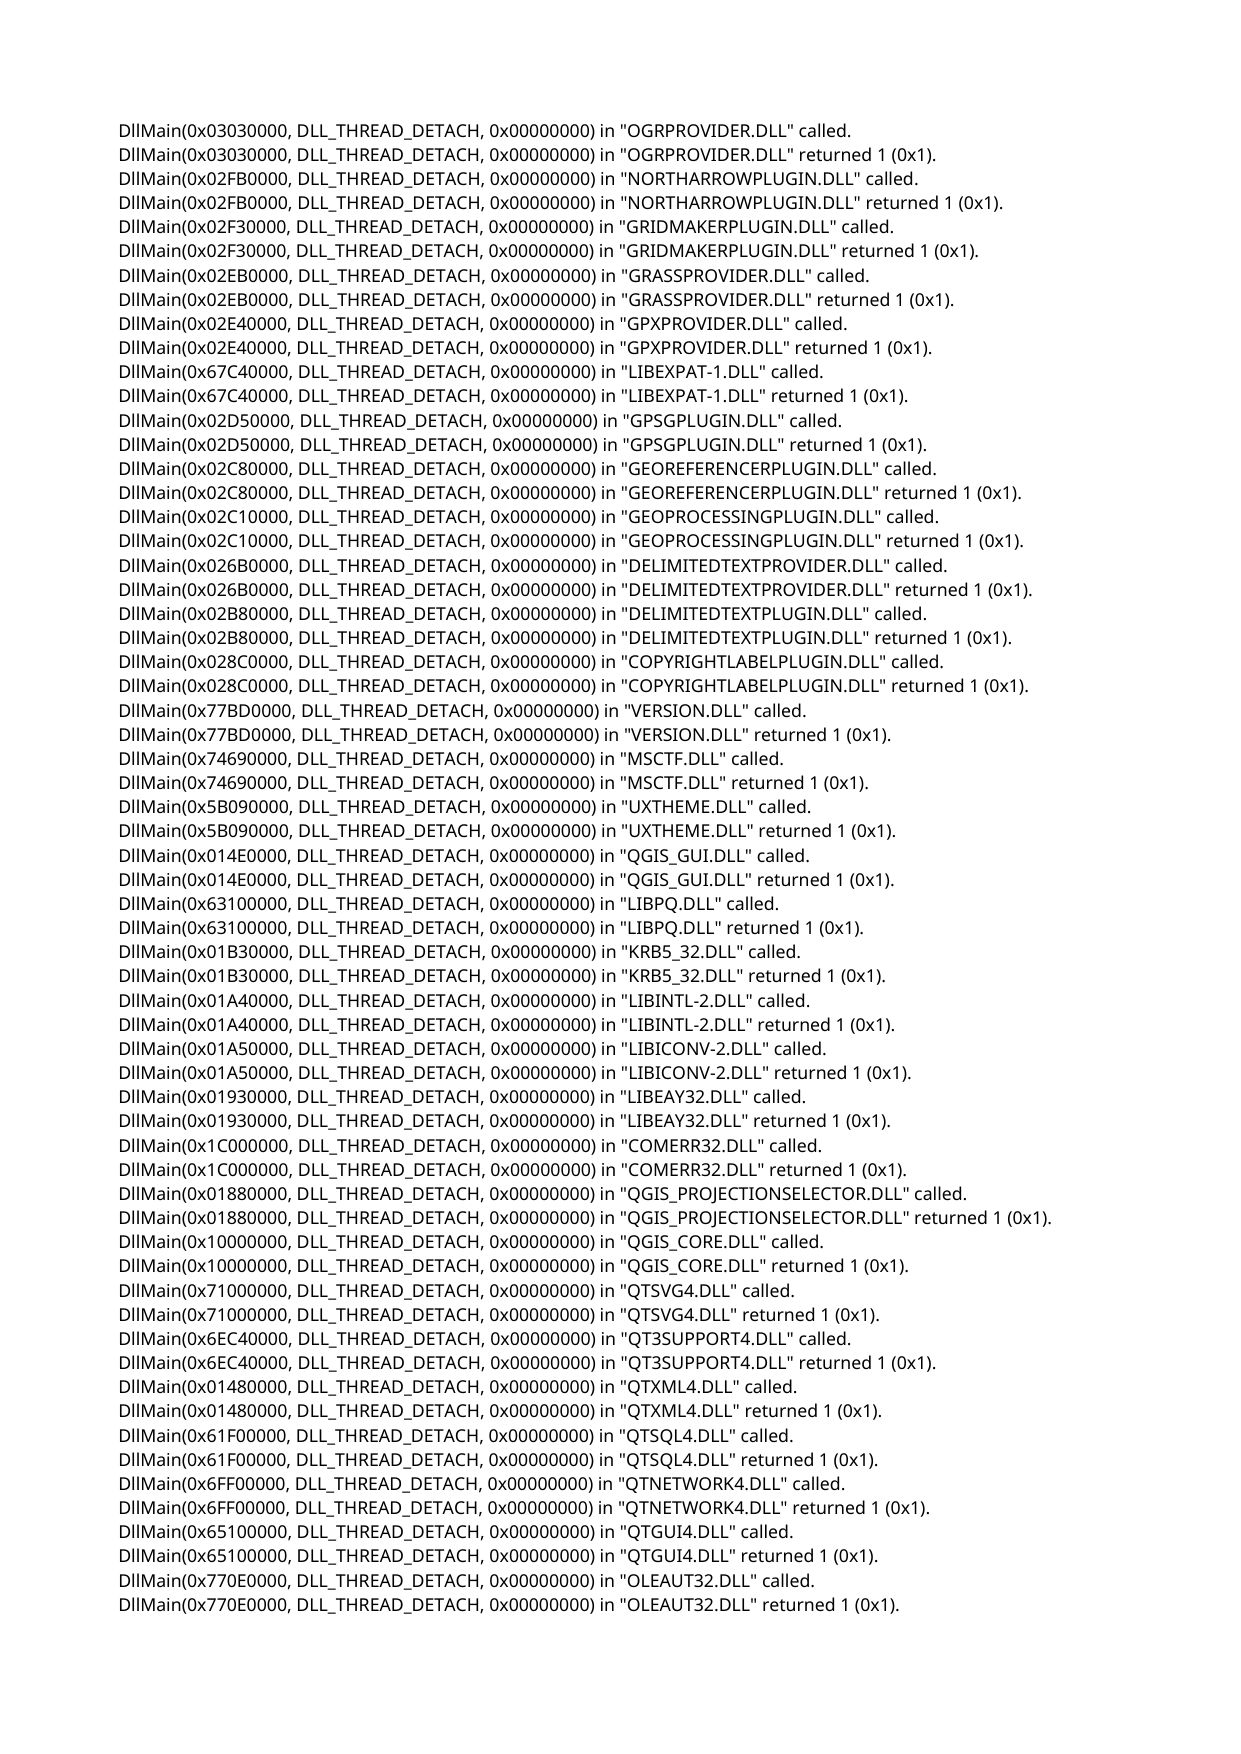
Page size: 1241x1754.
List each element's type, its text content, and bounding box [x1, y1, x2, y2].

text DllMain(0x01480000, DLL_THREAD_DETACH, 0x00000000) in "QTXML4.DLL" returned 1 (0x1). [118, 1399, 1122, 1423]
text DllMain(0x10000000, DLL_THREAD_DETACH, 0x00000000) in "QGIS_CORE.DLL" called. [118, 1230, 1122, 1254]
text DllMain(0x6EC40000, DLL_THREAD_DETACH, 0x00000000) in "QT3SUPPORT4.DLL" returned 1 (0x1). [118, 1351, 1122, 1375]
text DllMain(0x02C80000, DLL_THREAD_DETACH, 0x00000000) in "GEOREFERENCERPLUGIN.DLL" returned 1 (0x1). [118, 481, 1122, 505]
text DllMain(0x1C000000, DLL_THREAD_DETACH, 0x00000000) in "COMERR32.DLL" returned 1 (0x1). [118, 1157, 1122, 1181]
text DllMain(0x5B090000, DLL_THREAD_DETACH, 0x00000000) in "UXTHEME.DLL" returned 1 (0x1). [118, 819, 1122, 843]
text DllMain(0x65100000, DLL_THREAD_DETACH, 0x00000000) in "QTGUI4.DLL" returned 1 (0x1). [118, 1544, 1122, 1568]
text DllMain(0x770E0000, DLL_THREAD_DETACH, 0x00000000) in "OLEAUT32.DLL" called. [118, 1568, 1122, 1592]
text DllMain(0x02FB0000, DLL_THREAD_DETACH, 0x00000000) in "NORTHARROWPLUGIN.DLL" called. [118, 166, 1122, 191]
text DllMain(0x61F00000, DLL_THREAD_DETACH, 0x00000000) in "QTSQL4.DLL" returned 1 (0x1). [118, 1447, 1122, 1471]
text DllMain(0x02B80000, DLL_THREAD_DETACH, 0x00000000) in "DELIMITEDTEXTPLUGIN.DLL" called. [118, 601, 1122, 626]
text DllMain(0x01480000, DLL_THREAD_DETACH, 0x00000000) in "QTXML4.DLL" called. [118, 1375, 1122, 1399]
text DllMain(0x02F30000, DLL_THREAD_DETACH, 0x00000000) in "GRIDMAKERPLUGIN.DLL" called. [118, 215, 1122, 239]
text DllMain(0x014E0000, DLL_THREAD_DETACH, 0x00000000) in "QGIS_GUI.DLL" returned 1 (0x1). [118, 867, 1122, 891]
text DllMain(0x6FF00000, DLL_THREAD_DETACH, 0x00000000) in "QTNETWORK4.DLL" called. [118, 1471, 1122, 1496]
text DllMain(0x10000000, DLL_THREAD_DETACH, 0x00000000) in "QGIS_CORE.DLL" returned 1 (0x1). [118, 1254, 1122, 1278]
text DllMain(0x01930000, DLL_THREAD_DETACH, 0x00000000) in "LIBEAY32.DLL" returned 1 (0x1). [118, 1109, 1122, 1133]
text DllMain(0x03030000, DLL_THREAD_DETACH, 0x00000000) in "OGRPROVIDER.DLL" returned 1 (0x1). [118, 142, 1122, 166]
text DllMain(0x71000000, DLL_THREAD_DETACH, 0x00000000) in "QTSVG4.DLL" called. [118, 1278, 1122, 1302]
text DllMain(0x01B30000, DLL_THREAD_DETACH, 0x00000000) in "KRB5_32.DLL" returned 1 (0x1). [118, 964, 1122, 988]
text DllMain(0x1C000000, DLL_THREAD_DETACH, 0x00000000) in "COMERR32.DLL" called. [118, 1133, 1122, 1157]
text DllMain(0x61F00000, DLL_THREAD_DETACH, 0x00000000) in "QTSQL4.DLL" called. [118, 1423, 1122, 1447]
text DllMain(0x03030000, DLL_THREAD_DETACH, 0x00000000) in "OGRPROVIDER.DLL" called. [118, 118, 1122, 142]
text DllMain(0x01880000, DLL_THREAD_DETACH, 0x00000000) in "QGIS_PROJECTIONSELECTOR.DLL" returned 1 (0x1). [118, 1206, 1122, 1230]
text DllMain(0x67C40000, DLL_THREAD_DETACH, 0x00000000) in "LIBEXPAT-1.DLL" returned 1 (0x1). [118, 384, 1122, 408]
text DllMain(0x71000000, DLL_THREAD_DETACH, 0x00000000) in "QTSVG4.DLL" returned 1 (0x1). [118, 1302, 1122, 1326]
text DllMain(0x74690000, DLL_THREAD_DETACH, 0x00000000) in "MSCTF.DLL" returned 1 (0x1). [118, 771, 1122, 795]
text DllMain(0x02D50000, DLL_THREAD_DETACH, 0x00000000) in "GPSGPLUGIN.DLL" called. [118, 408, 1122, 432]
text DllMain(0x02C10000, DLL_THREAD_DETACH, 0x00000000) in "GEOPROCESSINGPLUGIN.DLL" called. [118, 505, 1122, 529]
text DllMain(0x02C10000, DLL_THREAD_DETACH, 0x00000000) in "GEOPROCESSINGPLUGIN.DLL" returned 1 (0x1). [118, 529, 1122, 553]
text DllMain(0x01B30000, DLL_THREAD_DETACH, 0x00000000) in "KRB5_32.DLL" called. [118, 940, 1122, 964]
text DllMain(0x02EB0000, DLL_THREAD_DETACH, 0x00000000) in "GRASSPROVIDER.DLL" returned 1 (0x1). [118, 287, 1122, 311]
text DllMain(0x77BD0000, DLL_THREAD_DETACH, 0x00000000) in "VERSION.DLL" returned 1 (0x1). [118, 722, 1122, 746]
text DllMain(0x77BD0000, DLL_THREAD_DETACH, 0x00000000) in "VERSION.DLL" called. [118, 698, 1122, 722]
text DllMain(0x02B80000, DLL_THREAD_DETACH, 0x00000000) in "DELIMITEDTEXTPLUGIN.DLL" returned 1 (0x1). [118, 626, 1122, 650]
text DllMain(0x67C40000, DLL_THREAD_DETACH, 0x00000000) in "LIBEXPAT-1.DLL" called. [118, 360, 1122, 384]
text DllMain(0x6FF00000, DLL_THREAD_DETACH, 0x00000000) in "QTNETWORK4.DLL" returned 1 (0x1). [118, 1496, 1122, 1520]
text DllMain(0x65100000, DLL_THREAD_DETACH, 0x00000000) in "QTGUI4.DLL" called. [118, 1520, 1122, 1544]
text DllMain(0x6EC40000, DLL_THREAD_DETACH, 0x00000000) in "QT3SUPPORT4.DLL" called. [118, 1326, 1122, 1351]
text DllMain(0x026B0000, DLL_THREAD_DETACH, 0x00000000) in "DELIMITEDTEXTPROVIDER.DLL" returned 1 (0x1). [118, 577, 1122, 601]
text DllMain(0x01A50000, DLL_THREAD_DETACH, 0x00000000) in "LIBICONV-2.DLL" returned 1 (0x1). [118, 1061, 1122, 1085]
text DllMain(0x770E0000, DLL_THREAD_DETACH, 0x00000000) in "OLEAUT32.DLL" returned 1 (0x1). [118, 1592, 1122, 1616]
text DllMain(0x01880000, DLL_THREAD_DETACH, 0x00000000) in "QGIS_PROJECTIONSELECTOR.DLL" called. [118, 1181, 1122, 1206]
text DllMain(0x01A40000, DLL_THREAD_DETACH, 0x00000000) in "LIBINTL-2.DLL" returned 1 (0x1). [118, 1012, 1122, 1036]
text DllMain(0x014E0000, DLL_THREAD_DETACH, 0x00000000) in "QGIS_GUI.DLL" called. [118, 843, 1122, 867]
text DllMain(0x02EB0000, DLL_THREAD_DETACH, 0x00000000) in "GRASSPROVIDER.DLL" called. [118, 263, 1122, 287]
text DllMain(0x02E40000, DLL_THREAD_DETACH, 0x00000000) in "GPXPROVIDER.DLL" called. [118, 311, 1122, 336]
text DllMain(0x74690000, DLL_THREAD_DETACH, 0x00000000) in "MSCTF.DLL" called. [118, 746, 1122, 771]
text DllMain(0x02F30000, DLL_THREAD_DETACH, 0x00000000) in "GRIDMAKERPLUGIN.DLL" returned 1 (0x1). [118, 239, 1122, 263]
text DllMain(0x63100000, DLL_THREAD_DETACH, 0x00000000) in "LIBPQ.DLL" called. [118, 891, 1122, 916]
text DllMain(0x01930000, DLL_THREAD_DETACH, 0x00000000) in "LIBEAY32.DLL" called. [118, 1085, 1122, 1109]
text DllMain(0x028C0000, DLL_THREAD_DETACH, 0x00000000) in "COPYRIGHTLABELPLUGIN.DLL" called. [118, 650, 1122, 674]
text DllMain(0x01A50000, DLL_THREAD_DETACH, 0x00000000) in "LIBICONV-2.DLL" called. [118, 1036, 1122, 1061]
text DllMain(0x02D50000, DLL_THREAD_DETACH, 0x00000000) in "GPSGPLUGIN.DLL" returned 1 (0x1). [118, 432, 1122, 456]
text DllMain(0x02FB0000, DLL_THREAD_DETACH, 0x00000000) in "NORTHARROWPLUGIN.DLL" returned 1 (0x1). [118, 191, 1122, 215]
text DllMain(0x01A40000, DLL_THREAD_DETACH, 0x00000000) in "LIBINTL-2.DLL" called. [118, 988, 1122, 1012]
text DllMain(0x02E40000, DLL_THREAD_DETACH, 0x00000000) in "GPXPROVIDER.DLL" returned 1 (0x1). [118, 336, 1122, 360]
text DllMain(0x028C0000, DLL_THREAD_DETACH, 0x00000000) in "COPYRIGHTLABELPLUGIN.DLL" returned 1 (0x1). [118, 674, 1122, 698]
text DllMain(0x026B0000, DLL_THREAD_DETACH, 0x00000000) in "DELIMITEDTEXTPROVIDER.DLL" called. [118, 553, 1122, 577]
text DllMain(0x5B090000, DLL_THREAD_DETACH, 0x00000000) in "UXTHEME.DLL" called. [118, 795, 1122, 819]
text DllMain(0x02C80000, DLL_THREAD_DETACH, 0x00000000) in "GEOREFERENCERPLUGIN.DLL" called. [118, 456, 1122, 481]
text DllMain(0x63100000, DLL_THREAD_DETACH, 0x00000000) in "LIBPQ.DLL" returned 1 (0x1). [118, 916, 1122, 940]
